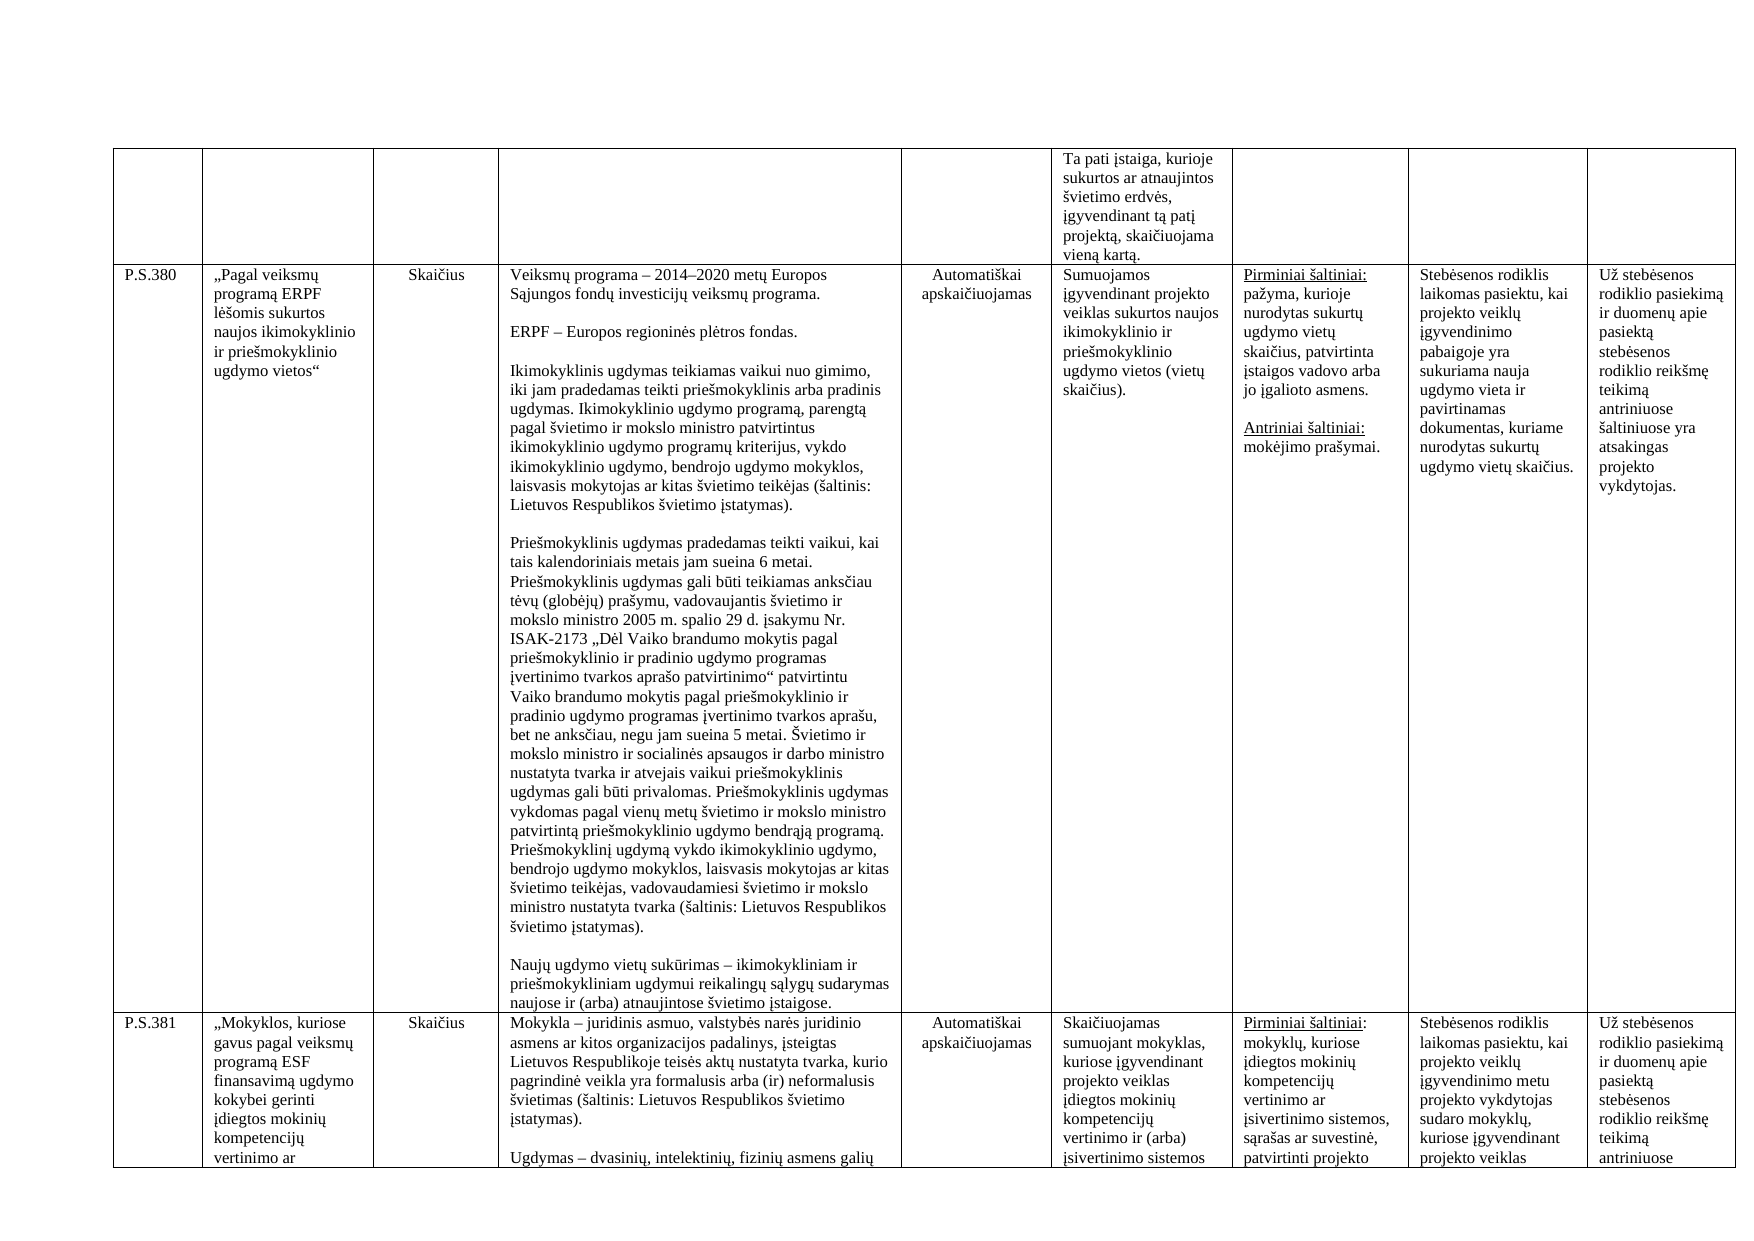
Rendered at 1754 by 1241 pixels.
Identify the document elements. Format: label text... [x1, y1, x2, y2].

table_cell [114, 149, 202, 264]
table_cell Pirminiai šaltiniai: pažyma, kurioje nurodytas sukurtų ugdymo vietų skaičius, patvirtinta įstaigos vadovo arba jo įgalioto asmens. Antriniai šaltiniai: mokėjimo prašymai. [1233, 265, 1408, 1012]
table_cell Sumuojamos įgyvendinant projekto veiklas sukurtos naujos ikimokyklinio ir priešmokyklinio ugdymo vietos (vietų skaičius). [1052, 265, 1232, 1012]
table_cell Stebėsenos rodiklis laikomas pasiektu, kai projekto veiklų įgyvendinimo pabaigoje yra sukuriama nauja ugdymo vieta ir pavirtinamas dokumentas, kuriame nurodytas sukurtų ugdymo vietų skaičius. [1409, 265, 1587, 1012]
table_cell P.S.380 [114, 265, 202, 1012]
table_cell Skaičius [374, 265, 498, 1012]
table_cell Už stebėsenos rodiklio pasiekimą ir duomenų apie pasiektą stebėsenos rodiklio reikšmę teikimą antriniuose šaltiniuose yra atsakingas projekto vykdytojas. [1588, 265, 1735, 1012]
table_cell Automatiškai apskaičiuojamas [902, 265, 1051, 1012]
table_cell Mokykla – juridinis asmuo, valstybės narės juridinio asmens ar kitos organizacijos padalinys, įsteigtas Lietuvos Respublikoje teisės aktų nustatyta tvarka, kurio pagrindinė veikla yra formalusis arba (ir) neformalusis švietimas (šaltinis: Lietuvos Respublikos švietimo įstatymas). Ugdymas – dvasinių, intelektinių, fizinių asmens galių [499, 1013, 901, 1167]
table_cell [902, 149, 1051, 264]
table_cell Pirminiai šaltiniai: mokyklų, kuriose įdiegtos mokinių kompetencijų vertinimo ar įsivertinimo sistemos, sąrašas ar suvestinė, patvirtinti projekto [1233, 1013, 1408, 1167]
table_cell [1588, 149, 1735, 264]
table_cell P.S.381 [114, 1013, 202, 1167]
table_cell Ta pati įstaiga, kurioje sukurtos ar atnaujintos švietimo erdvės, įgyvendinant tą patį projektą, skaičiuojama vieną kartą. [1052, 149, 1232, 264]
table_cell [374, 149, 498, 264]
table_cell Veiksmų programa – 2014–2020 metų Europos Sąjungos fondų investicijų veiksmų programa. ERPF – Europos regioninės plėtros fondas. Ikimokyklinis ugdymas teikiamas vaikui nuo gimimo, iki jam pradedamas teikti priešmokyklinis arba pradinis ugdymas. Ikimokyklinio ugdymo programą, parengtą pagal švietimo ir mokslo ministro patvirtintus ikimokyklinio ugdymo programų kriterijus, vykdo ikimokyklinio ugdymo, bendrojo ugdymo mokyklos, laisvasis mokytojas ar kitas švietimo teikėjas (šaltinis: Lietuvos Respublikos švietimo įstatymas). Priešmokyklinis ugdymas pradedamas teikti vaikui, kai tais kalendoriniais metais jam sueina 6 metai. Priešmokyklinis ugdymas gali būti teikiamas anksčiau tėvų (globėjų) prašymu, vadovaujantis švietimo ir mokslo ministro 2005 m. spalio 29 d. įsakymu Nr. ISAK-2173 „Dėl Vaiko brandumo mokytis pagal priešmokyklinio ir pradinio ugdymo programas įvertinimo tvarkos aprašo patvirtinimo“ patvirtintu Vaiko brandumo mokytis pagal priešmokyklinio ir pradinio ugdymo programas įvertinimo tvarkos aprašu, bet ne anksčiau, negu jam sueina 5 metai. Švietimo ir mokslo ministro ir socialinės apsaugos ir darbo ministro nustatyta tvarka ir atvejais vaikui priešmokyklinis ugdymas gali būti privalomas. Priešmokyklinis ugdymas vykdomas pagal vienų metų švietimo ir mokslo ministro patvirtintą priešmokyklinio ugdymo bendrąją programą. Priešmokyklinį ugdymą vykdo ikimokyklinio ugdymo, bendrojo ugdymo mokyklos, laisvasis mokytojas ar kitas švietimo teikėjas, vadovaudamiesi švietimo ir mokslo ministro nustatyta tvarka (šaltinis: Lietuvos Respublikos švietimo įstatymas). Naujų ugdymo vietų sukūrimas – ikimokykliniam ir priešmokykliniam ugdymui reikalingų sąlygų sudarymas naujose ir (arba) atnaujintose švietimo įstaigose. [499, 265, 901, 1012]
table_cell „Pagal veiksmų programą ERPF lėšomis sukurtos naujos ikimokyklinio ir priešmokyklinio ugdymo vietos“ [203, 265, 373, 1012]
table_cell Už stebėsenos rodiklio pasiekimą ir duomenų apie pasiektą stebėsenos rodiklio reikšmę teikimą antriniuose [1588, 1013, 1735, 1167]
table_cell Stebėsenos rodiklis laikomas pasiektu, kai projekto veiklų įgyvendinimo metu projekto vykdytojas sudaro mokyklų, kuriose įgyvendinant projekto veiklas [1409, 1013, 1587, 1167]
table_cell Skaičius [374, 1013, 498, 1167]
table_cell Automatiškai apskaičiuojamas [902, 1013, 1051, 1167]
table_cell [1233, 149, 1408, 264]
table_cell [203, 149, 373, 264]
table_cell [1409, 149, 1587, 264]
table_cell [499, 149, 901, 264]
table_cell „Mokyklos, kuriose gavus pagal veiksmų programą ESF finansavimą ugdymo kokybei gerinti įdiegtos mokinių kompetencijų vertinimo ar [203, 1013, 373, 1167]
table_cell Skaičiuojamas sumuojant mokyklas, kuriose įgyvendinant projekto veiklas įdiegtos mokinių kompetencijų vertinimo ir (arba) įsivertinimo sistemos [1052, 1013, 1232, 1167]
